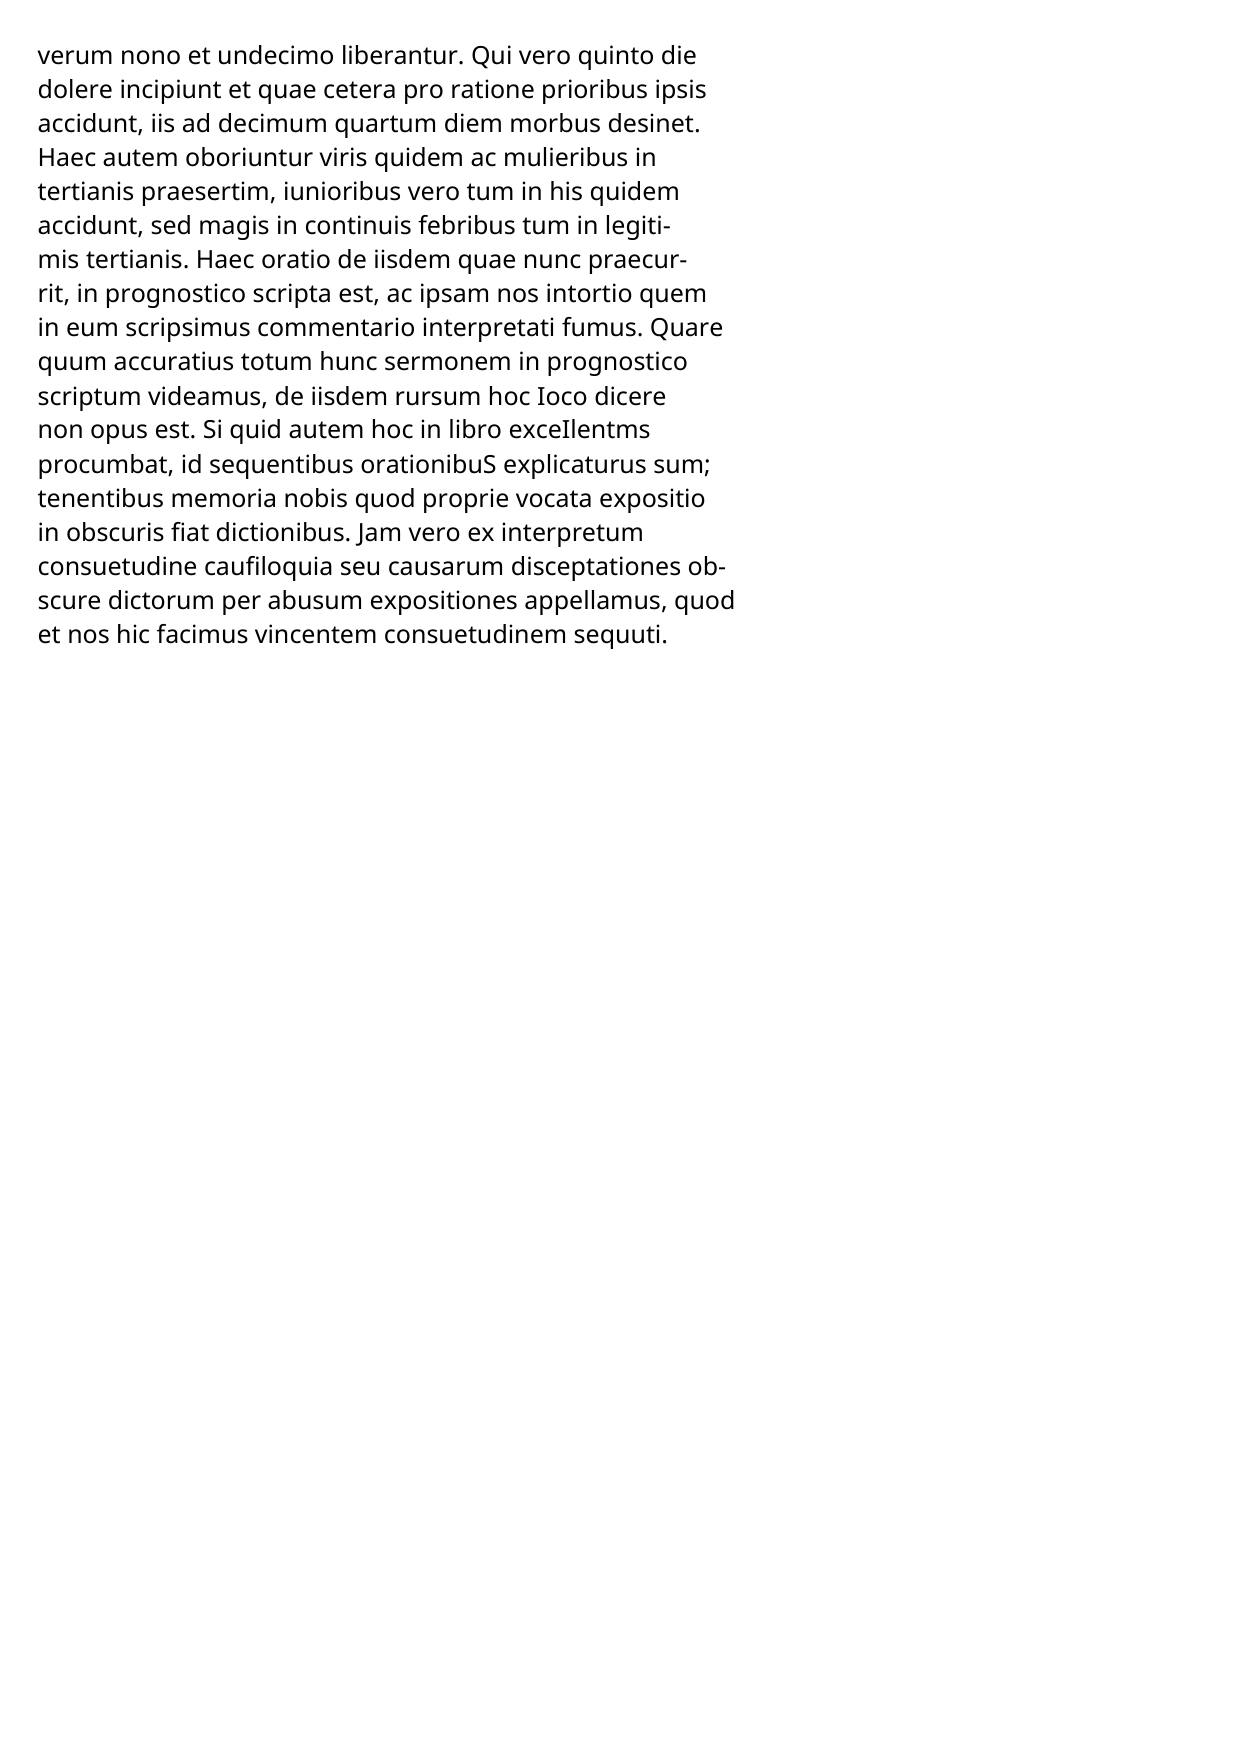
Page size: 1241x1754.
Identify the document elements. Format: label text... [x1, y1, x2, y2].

text verum nono et undecimo liberantur. Qui vero quinto die dolere incipiunt et quae cetera pro ratione prioribus ipsis accidunt, iis ad decimum quartum diem morbus desinet. Haec autem oboriuntur viris quidem ac mulieribus in tertianis praesertim, iunioribus vero tum in his quidem accidunt, sed magis in continuis febribus tum in legiti- mis tertianis. Haec oratio de iisdem quae nunc praecur- rit, in prognostico scripta est, ac ipsam nos intortio quem in eum scripsimus commentario interpretati fumus. Quare quum accuratius totum hunc sermonem in prognostico scriptum videamus, de iisdem rursum hoc Ioco dicere non opus est. Si quid autem hoc in libro exceIlentms procumbat, id sequentibus orationibuS explicaturus sum; tenentibus memoria nobis quod proprie vocata expositio in obscuris fiat dictionibus. Jam vero ex interpretum consuetudine caufiloquia seu causarum disceptationes ob- scure dictorum per abusum expositiones appellamus, quod et nos hic facimus vincentem consuetudinem sequuti. [37, 37, 1203, 651]
